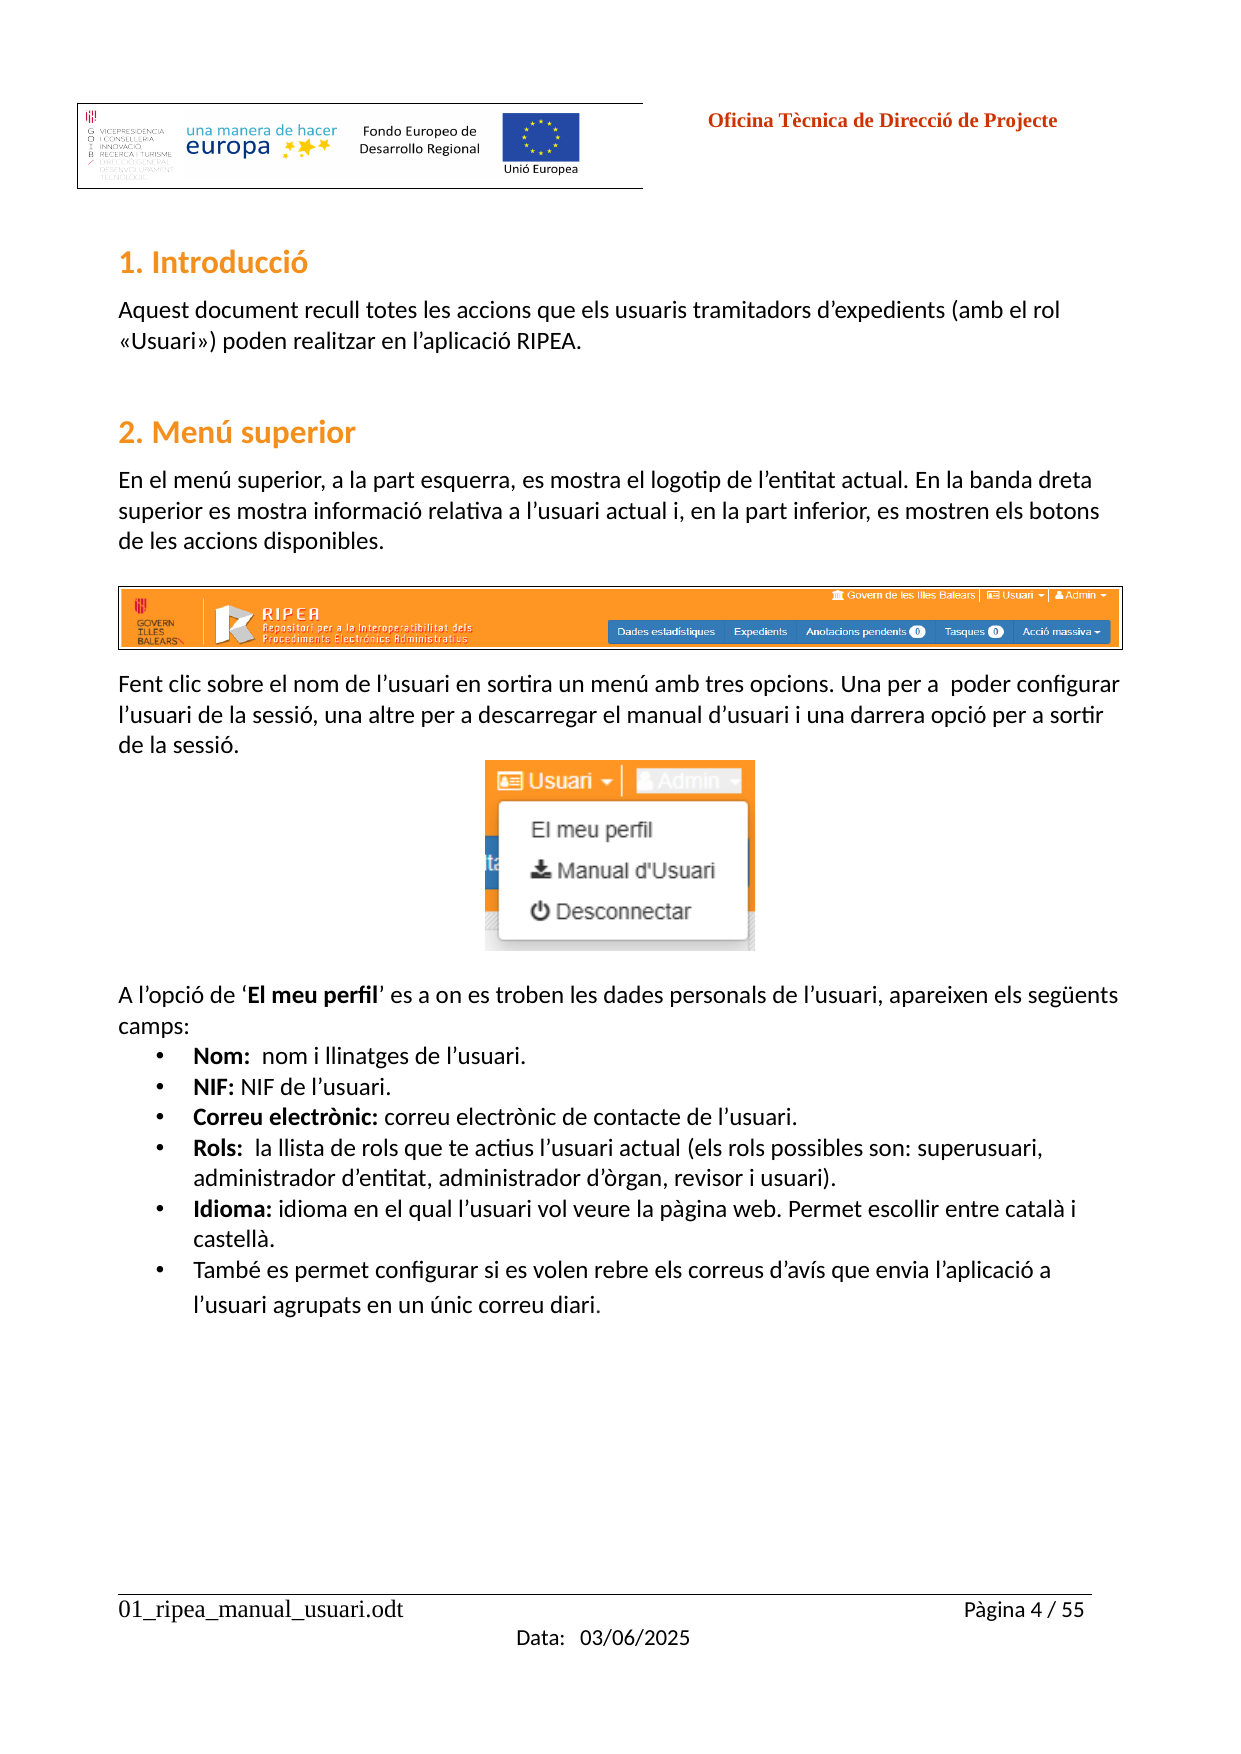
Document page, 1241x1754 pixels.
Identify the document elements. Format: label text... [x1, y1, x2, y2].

list Correu electrònic: correu electrònic de contacte de l’usuari. [156, 1101, 1122, 1132]
list També es permet configurar si es volen rebre els correus d’avís que envia l’aplicació a l’usuari agrupats en un únic correu diari. [156, 1254, 1122, 1319]
text A l’opció de ‘El meu perfil’ es a on es troben les dades personals de l’usuari, apareixen els següents camps: [118, 979, 1122, 1040]
list NIF: NIF de l’usuari. [156, 1071, 1122, 1101]
picture [121, 589, 1119, 647]
list Idioma: idioma en el qual l’usuari vol veure la pàgina web. Permet escollir entre català i castellà. [156, 1193, 1122, 1254]
list Nom: nom i llinatges de l’usuari. [156, 1040, 1122, 1071]
subtitle 2. Menú superior [118, 411, 1122, 452]
subtitle 1. Introducció [118, 241, 1122, 282]
list Rols: la llista de rols que te actius l’usuari actual (els rols possibles son: superusuari, administrador d’entitat, administrador d’òrgan, revisor i usuari). [156, 1132, 1122, 1193]
text Aquest document recull totes les accions que els usuaris tramitadors d’expedients (amb el rol «Usuari») poden realitzar en l’aplicació RIPEA. [118, 294, 1122, 356]
picture [184, 108, 585, 182]
picture [485, 760, 756, 951]
text En el menú superior, a la part esquerra, es mostra el logotip de l’entitat actual. En la banda dreta superior es mostra informació relativa a l’usuari actual i, en la part inferior, es mostren els botons de les accions disponibles. [118, 464, 1122, 556]
picture [82, 108, 178, 182]
text Fent clic sobre el nom de l’usuari en sortira un menú amb tres opcions. Una per a poder configurar l’usuari de la sessió, una altre per a descarregar el manual d’usuari i una darrera opció per a sortir de la sessió. [118, 668, 1122, 760]
